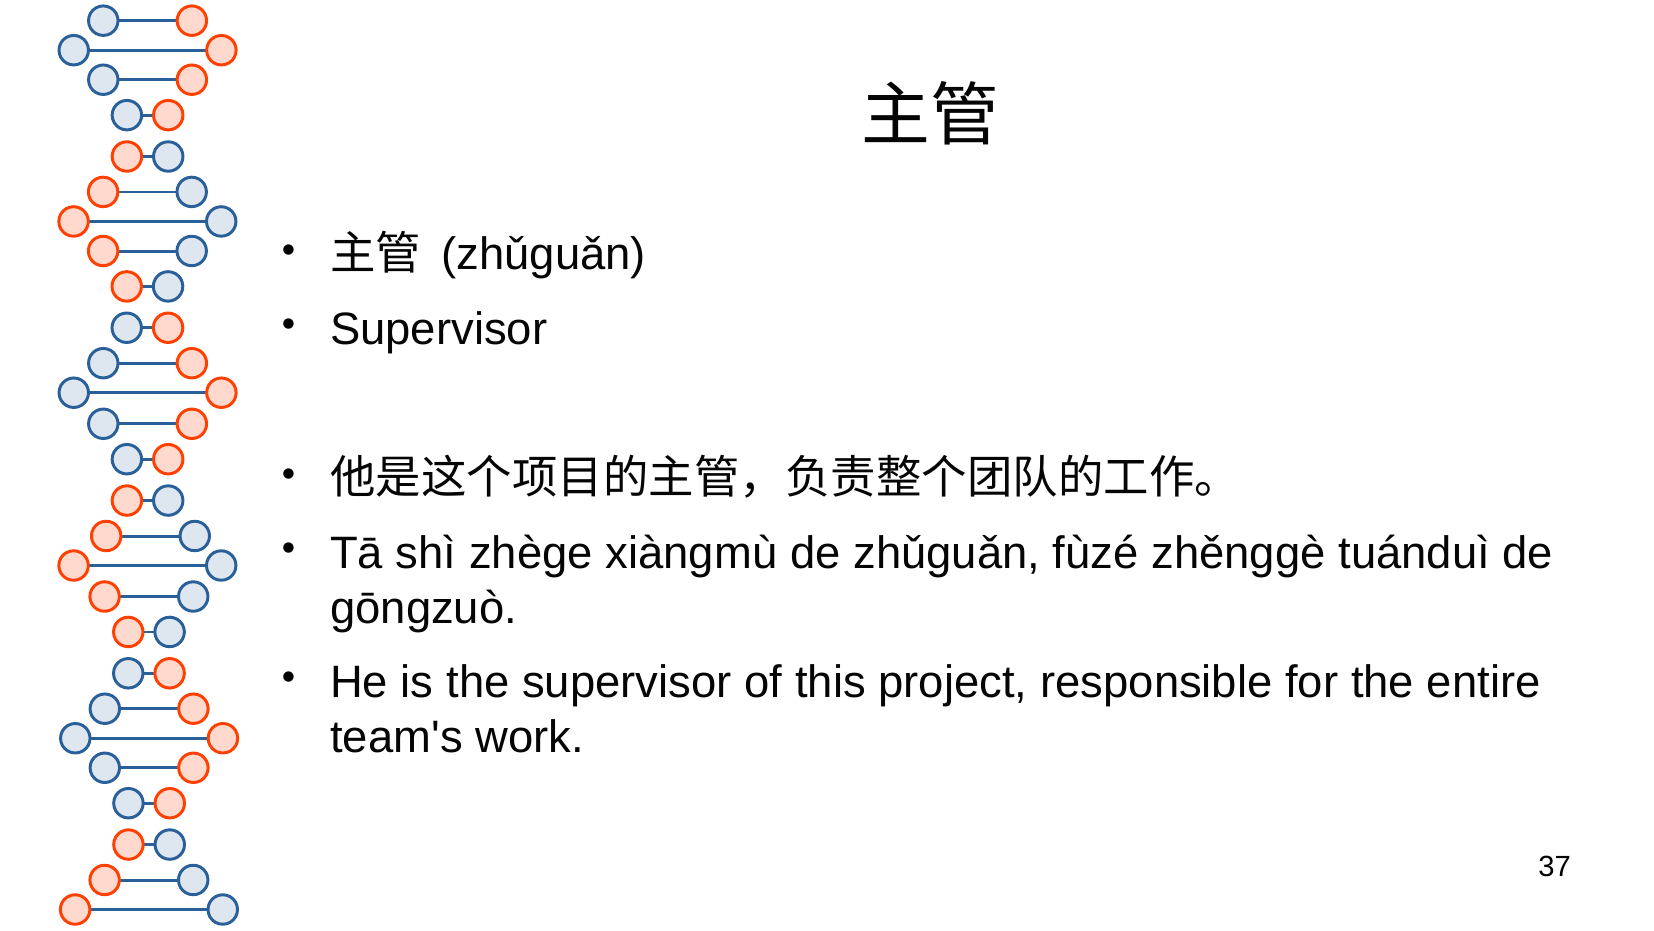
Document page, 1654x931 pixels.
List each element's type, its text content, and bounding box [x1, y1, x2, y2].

title 主管 [265, 35, 1595, 189]
list 主管 (zhǔguǎn) Supervisor 他是这个项目的主管，负责整个团队的工作。 Tā shì zhège xiàngmù de zhǔguǎn, fùzé zhěnggè tuánduì de gōngzuò. He is the supervisor of this project, responsible for the entire team's work. [265, 224, 1595, 764]
